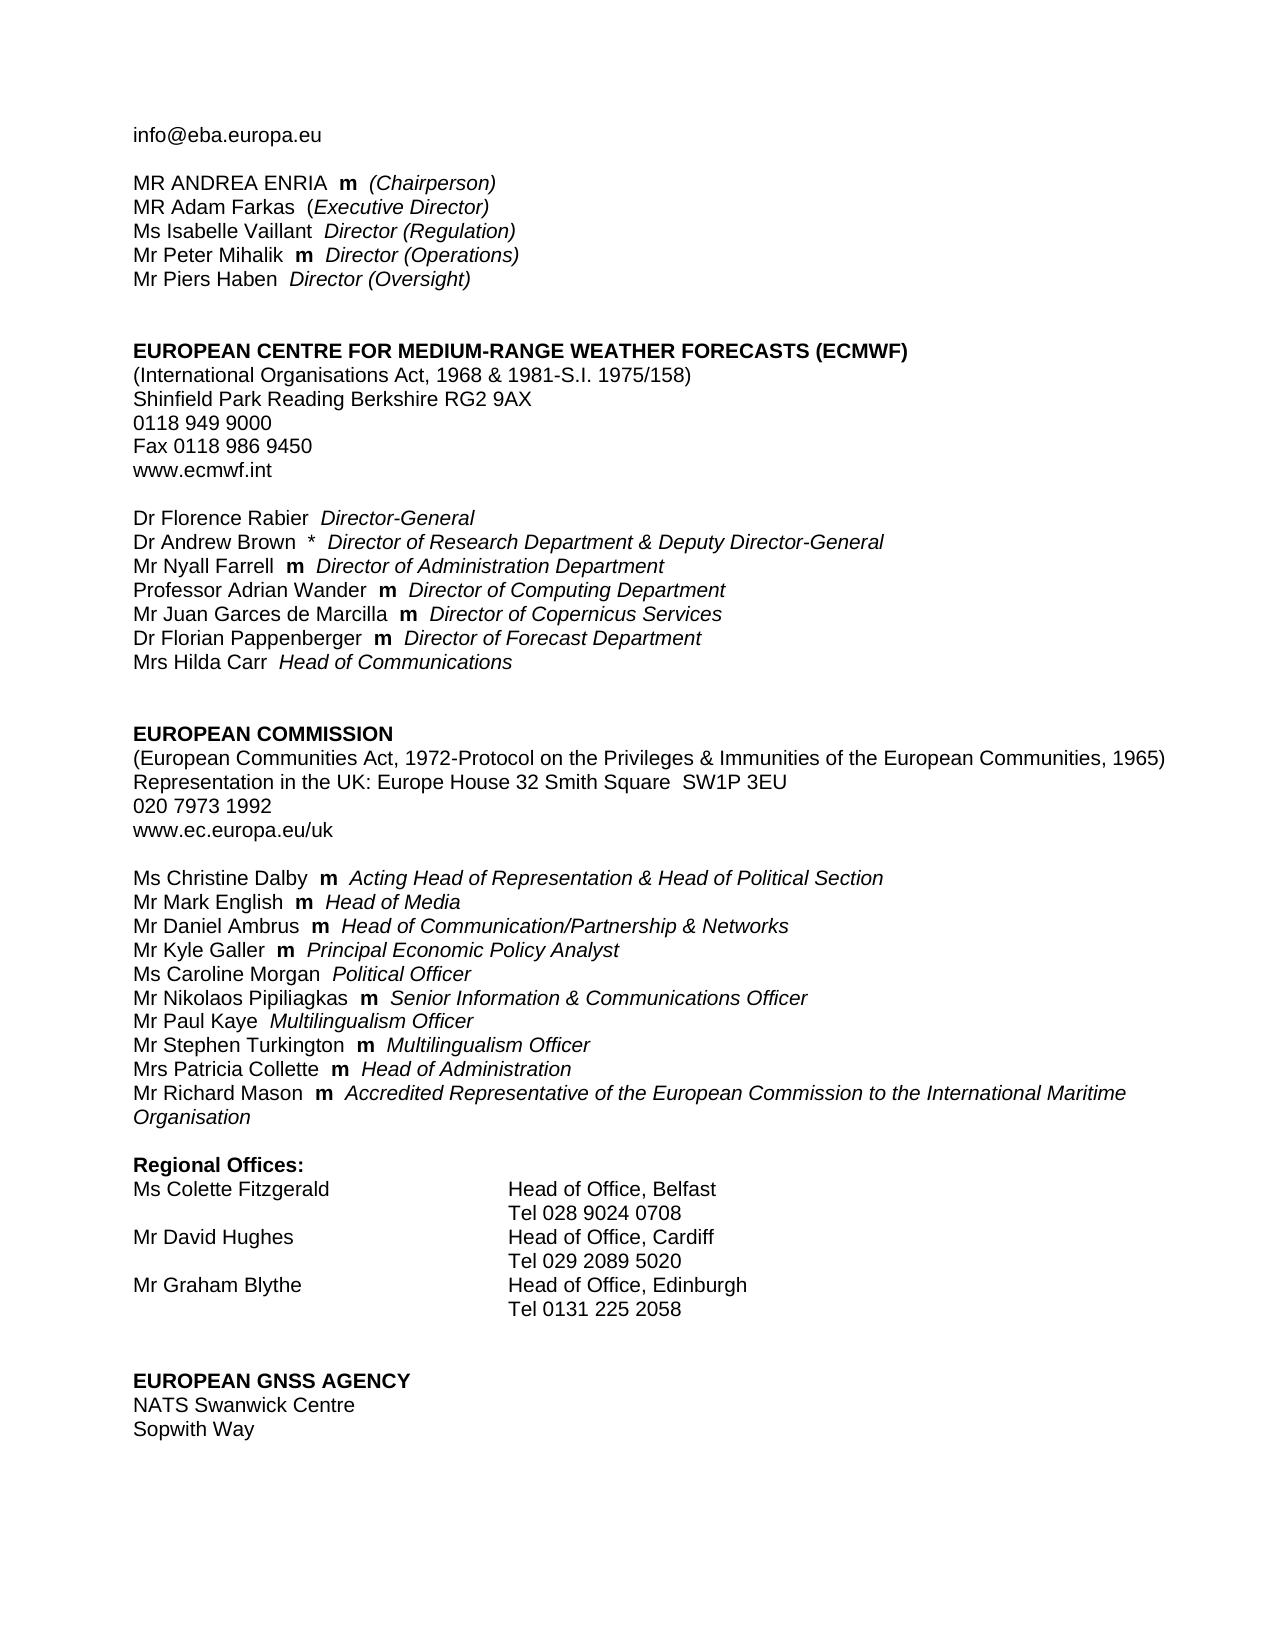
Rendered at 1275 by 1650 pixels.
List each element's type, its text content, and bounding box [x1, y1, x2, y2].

text Sopwith Way [133, 1417, 1181, 1441]
text Dr Andrew Brown * Director of Research Department & Deputy Director-General [133, 530, 1181, 554]
text Mr Paul Kaye Multilingualism Officer [133, 1009, 1181, 1033]
text Ms Caroline Morgan Political Officer [133, 961, 1181, 985]
text Mr Nyall Farrell m Director of Administration Department [133, 554, 1181, 578]
text EUROPEAN CENTRE FOR MEDIUM-RANGE WEATHER FORECASTS (ECMWF) [133, 338, 1181, 362]
text Dr Florian Pappenberger m Director of Forecast Department [133, 626, 1181, 650]
text Mr Piers Haben Director (Oversight) [133, 267, 1181, 291]
text Mr Mark English m Head of Media [133, 889, 1181, 913]
text Mr Juan Garces de Marcilla m Director of Copernicus Services [133, 602, 1181, 626]
text Mr Peter Mihalik m Director (Operations) [133, 243, 1181, 267]
text Ms Isabelle Vaillant Director (Regulation) [133, 219, 1181, 243]
text NATS Swanwick Centre [133, 1393, 1181, 1417]
text Ms Christine Dalby m Acting Head of Representation & Head of Political Section [133, 866, 1181, 889]
text Mrs Patricia Collette m Head of Administration [133, 1057, 1181, 1081]
text Mr Daniel Ambrus m Head of Communication/Partnership & Networks [133, 913, 1181, 937]
text Mrs Hilda Carr Head of Communications [133, 650, 1181, 674]
text Mr Nikolaos Pipiliagkas m Senior Information & Communications Officer [133, 985, 1181, 1009]
text www.ec.europa.eu/uk [133, 818, 1181, 842]
text EUROPEAN GNSS AGENCY [133, 1369, 1181, 1393]
text Tel 029 2089 5020 [133, 1249, 1181, 1273]
text EUROPEAN COMMISSION [133, 722, 1181, 746]
text (European Communities Act, 1972-Protocol on the Privileges & Immunities of the European Communities, 1965) [133, 746, 1181, 770]
text www.ecmwf.int [133, 458, 1181, 482]
text 0118 949 9000 [133, 410, 1181, 434]
text Tel 0131 225 2058 [133, 1297, 1181, 1321]
text Mr Stephen Turkington m Multilingualism Officer [133, 1033, 1181, 1057]
text Tel 028 9024 0708 [133, 1201, 1181, 1225]
text Regional Offices: [133, 1153, 1181, 1177]
text info@eba.europa.eu [133, 123, 1181, 147]
text Mr Richard Mason m Accredited Representative of the European Commission to the International Maritime Organisation [133, 1081, 1181, 1129]
text Representation in the UK: Europe House 32 Smith Square SW1P 3EU [133, 770, 1181, 794]
text Dr Florence Rabier Director-General [133, 506, 1181, 530]
text Professor Adrian Wander m Director of Computing Department [133, 578, 1181, 602]
text (International Organisations Act, 1968 & 1981-S.I. 1975/158) [133, 362, 1181, 386]
text Fax 0118 986 9450 [133, 434, 1181, 458]
text 020 7973 1992 [133, 794, 1181, 818]
text Mr Graham Blythe Head of Office, Edinburgh [133, 1273, 1181, 1297]
text MR ANDREA ENRIA m (Chairperson) [133, 171, 1181, 195]
text Ms Colette Fitzgerald Head of Office, Belfast [133, 1177, 1181, 1201]
text Mr David Hughes Head of Office, Cardiff [133, 1225, 1181, 1249]
text MR Adam Farkas (Executive Director) [133, 195, 1181, 219]
text Shinfield Park Reading Berkshire RG2 9AX [133, 386, 1181, 410]
text Mr Kyle Galler m Principal Economic Policy Analyst [133, 937, 1181, 961]
